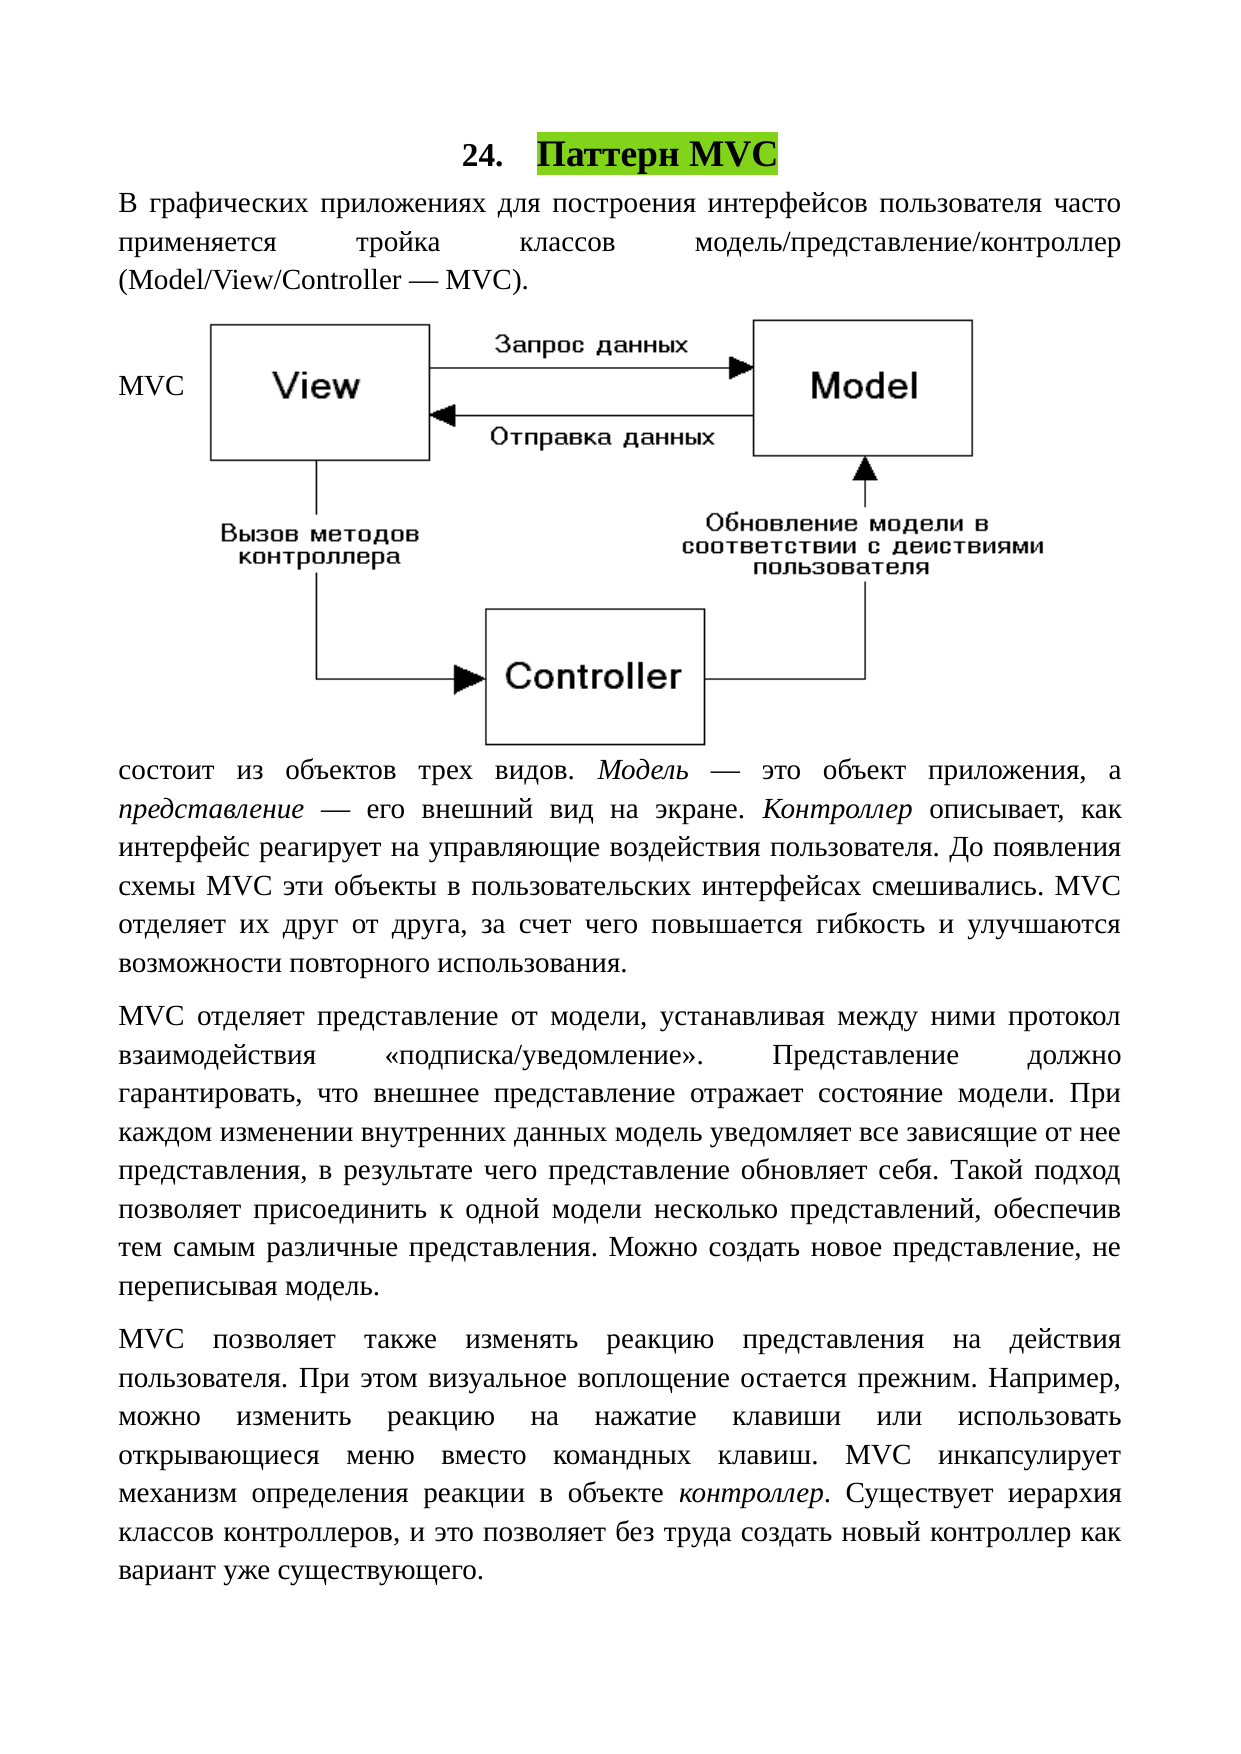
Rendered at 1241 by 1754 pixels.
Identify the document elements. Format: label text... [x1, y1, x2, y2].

picture [192, 299, 1049, 753]
text MVC позволяет также изменять реакцию представления на действия пользователя. При этом визуальное воплощение остается прежним. Например, можно изменить реакцию на нажатие клавиши или использовать открывающиеся меню вместо командных клавиш. MVC инкапсулирует механизм определения реакции в объекте контроллер. Существует иерархия классов контроллеров, и это позволяет без труда создать новый контроллер как вариант уже существующего. [118, 1321, 1122, 1586]
text В графических приложениях для построения интерфейсов пользователя часто применяется тройка классов модель/представление/контроллер (Model/View/Controller — MVC). [118, 185, 1122, 296]
subtitle Паттерн MVC [118, 143, 1122, 173]
text MVC состоит из объектов трех видов. Модель — это объект приложения, а представление — его внешний вид на экране. Контроллер описывает, как интерфейс реагирует на управляющие воздействия пользователя. До появления схемы MVC эти объекты в пользовательских интерфейсах смешивались. MVC отделяет их друг от друга, за счет чего повышается гибкость и улучшаются возможности повторного использования. [118, 753, 1122, 979]
text MVC отделяет представление от модели, устанавливая между ними протокол взаимодействия «подписка/уведомление». Представление должно гарантировать, что внешнее представление отражает состояние модели. При каждом изменении внутренних данных модель уведомляет все зависящие от нее представления, в результате чего представление обновляет себя. Такой подход позволяет присоединить к одной модели несколько представлений, обеспечив тем самым различные представления. Можно создать новое представление, не переписывая модель. [118, 998, 1122, 1302]
